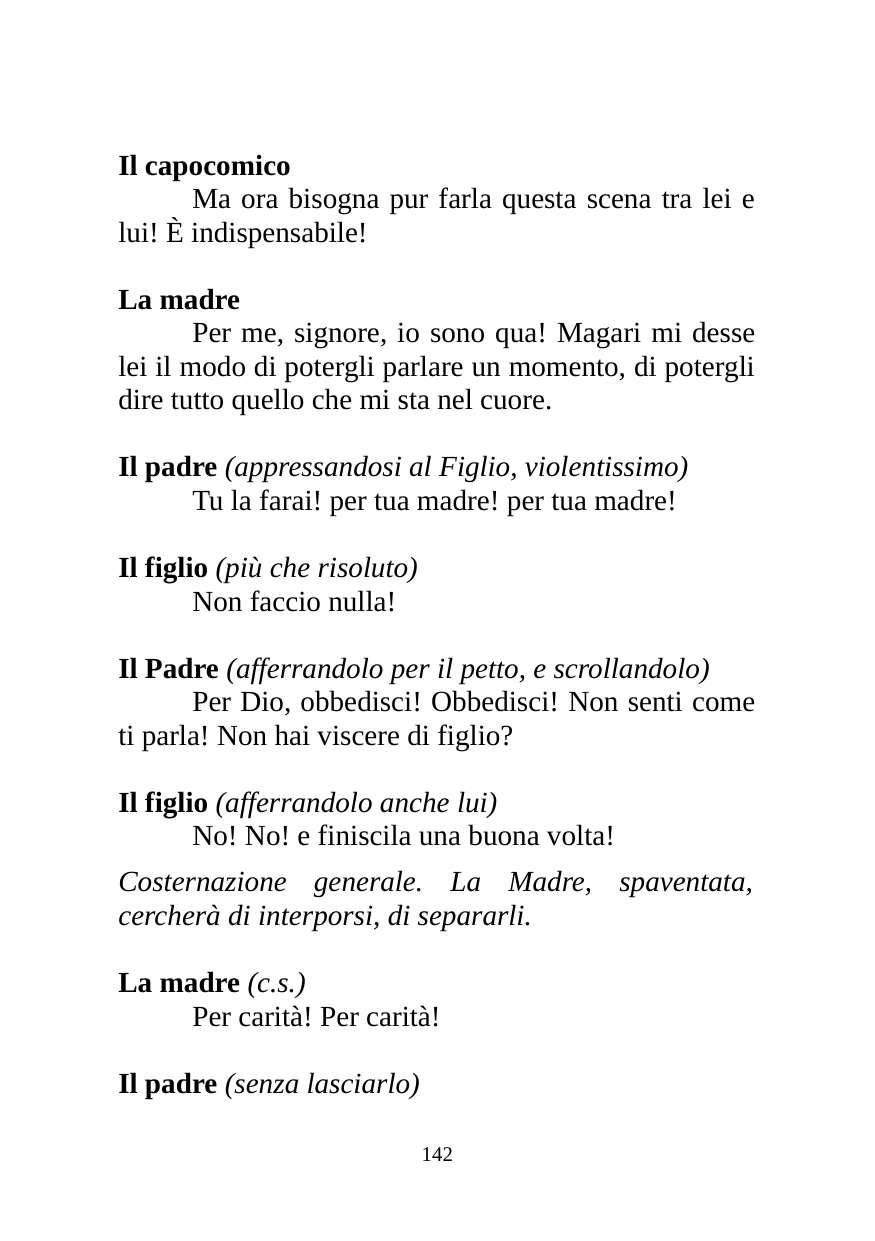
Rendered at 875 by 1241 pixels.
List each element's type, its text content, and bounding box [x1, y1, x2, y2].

text Tu la farai! per tua madre! per tua madre! [118, 483, 756, 517]
text Il figlio (afferrandolo anche lui) [118, 785, 756, 818]
text La madre (c.s.) [118, 965, 756, 999]
text Per me, signore, io sono qua! Magari mi desse lei il modo di potergli parlare un momento, di potergli dire tutto quello che mi sta nel cuore. [118, 315, 756, 416]
text Ma ora bisogna pur farla questa scena tra lei e lui! È indispensabile! [118, 181, 756, 248]
text Il capocomico [118, 148, 756, 181]
text La madre [118, 282, 756, 315]
text Per Dio, obbedisci! Obbedisci! Non senti come ti parla! Non hai viscere di figlio? [118, 684, 756, 751]
text Il Padre (afferrandolo per il petto, e scrollandolo) [118, 651, 756, 684]
text Per carità! Per carità! [118, 999, 756, 1032]
text Costernazione generale. La Madre, spaventata, cercherà di interporsi, di separarli. [118, 864, 756, 932]
text No! No! e finiscila una buona volta! [118, 818, 756, 852]
text Il padre (senza lasciarlo) [118, 1066, 756, 1099]
text Non faccio nulla! [118, 584, 756, 617]
text Il figlio (più che risoluto) [118, 550, 756, 584]
text Il padre (appressandosi al Figlio, violentissimo) [118, 449, 756, 483]
